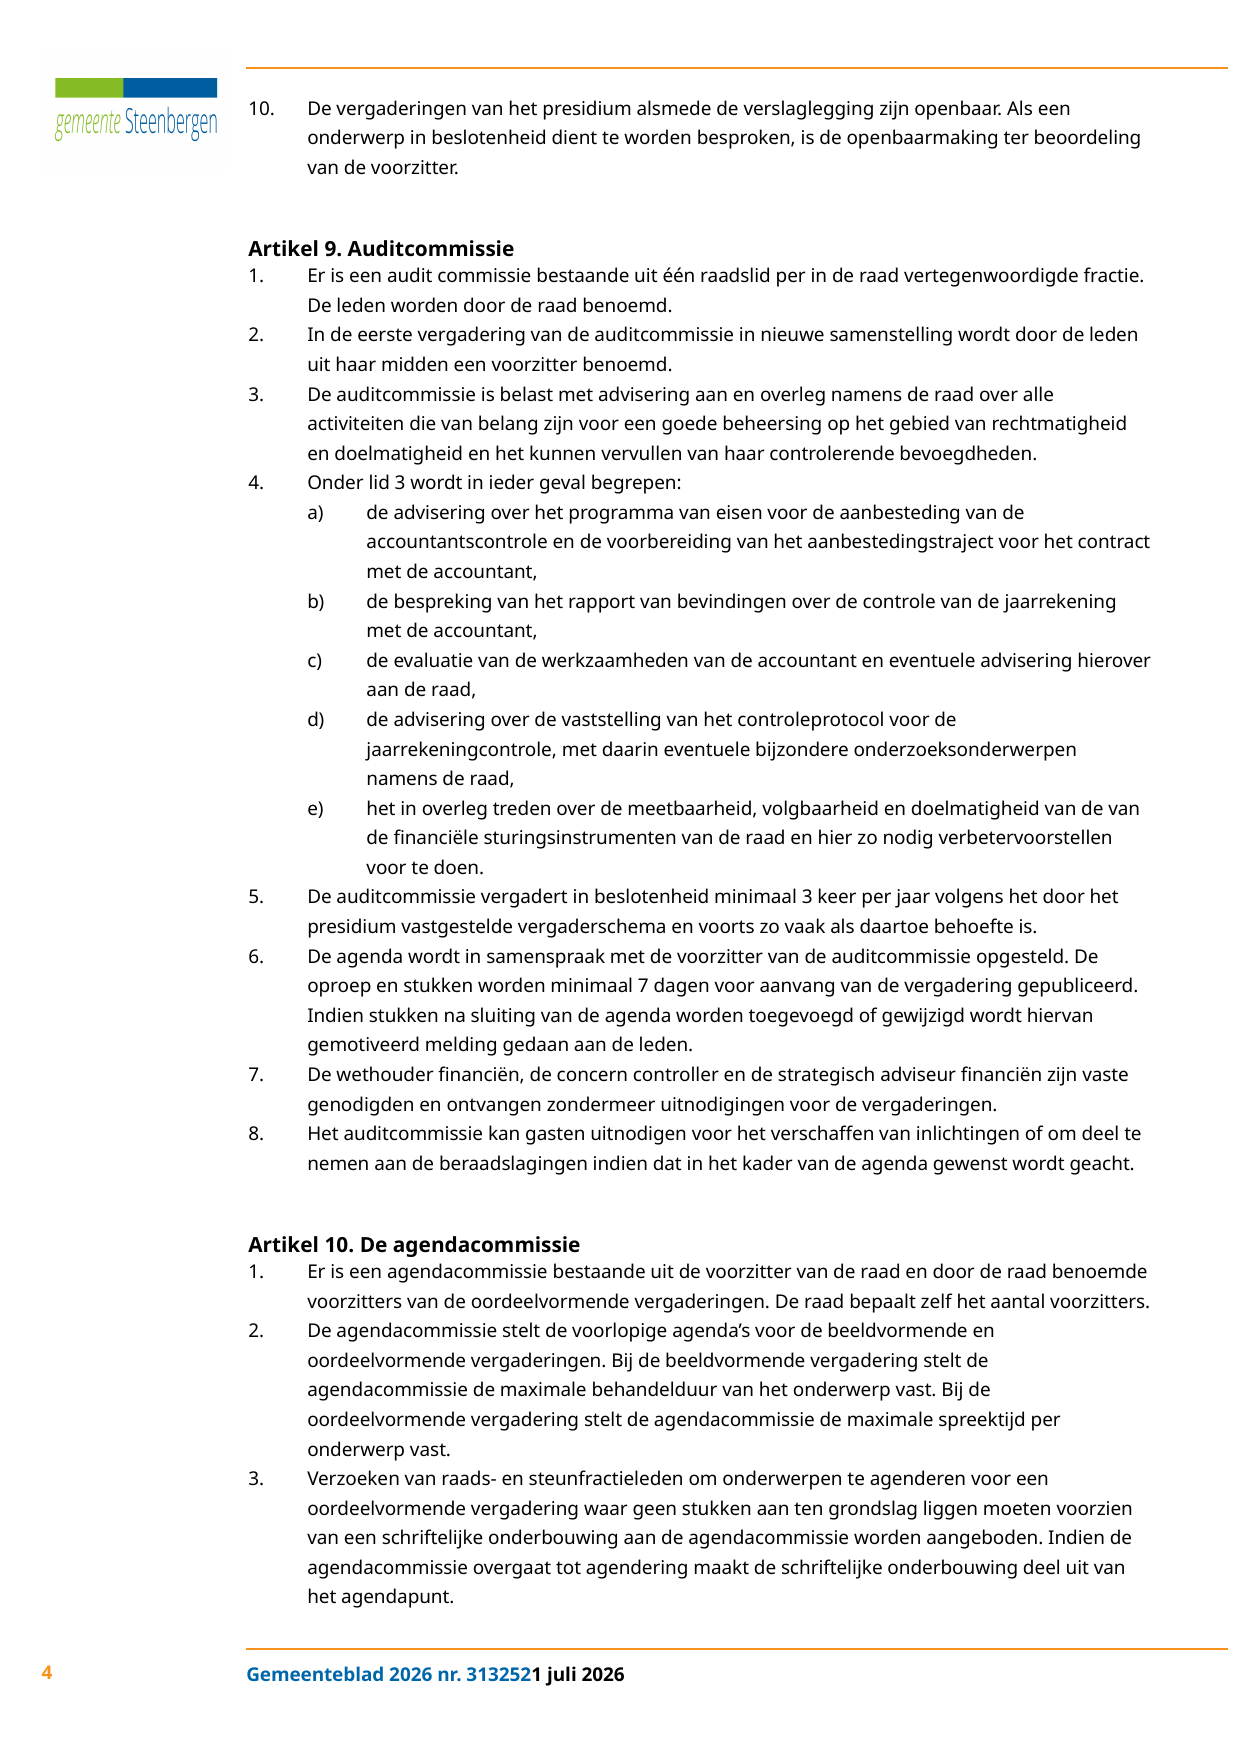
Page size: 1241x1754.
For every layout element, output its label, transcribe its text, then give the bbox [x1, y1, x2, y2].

list Er is een audit commissie bestaande uit één raadslid per in de raad vertegenwoordigde fractie. De leden worden door de raad benoemd. [248, 262, 1152, 318]
list de advisering over de vaststelling van het controleprotocol voor de jaarrekeningcontrole, met daarin eventuele bijzondere onderzoeksonderwerpen namens de raad, [307, 706, 1152, 791]
list De auditcommissie is belast met advisering aan en overleg namens de raad over alle activiteiten die van belang zijn voor een goede beheersing op het gebied van rechtmatigheid en doelmatigheid en het kunnen vervullen van haar controlerende bevoegdheden. [248, 381, 1152, 466]
list De wethouder financiën, de concern controller en de strategisch adviseur financiën zijn vaste genodigden en ontvangen zondermeer uitnodigingen voor de vergaderingen. [248, 1061, 1152, 1116]
list Er is een agendacommissie bestaande uit de voorzitter van de raad en door de raad benoemde voorzitters van de oordeelvormende vergaderingen. De raad bepaalt zelf het aantal voorzitters. [248, 1258, 1152, 1314]
list Het auditcommissie kan gasten uitnodigen voor het verschaffen van inlichtingen of om deel te nemen aan de beraadslagingen indien dat in het kader van de agenda gewenst wordt geacht. [248, 1120, 1152, 1176]
list In de eerste vergadering van de auditcommissie in nieuwe samenstelling wordt door de leden uit haar midden een voorzitter benoemd. [248, 322, 1152, 377]
text Artikel 9. Auditcommissie [248, 234, 1152, 262]
list de bespreking van het rapport van bevindingen over de controle van de jaarrekening met de accountant, [307, 588, 1152, 643]
text Artikel 10. De agendacommissie [248, 1230, 1152, 1258]
list De vergaderingen van het presidium alsmede de verslaglegging zijn openbaar. Als een onderwerp in beslotenheid dient te worden besproken, is de openbaarmaking ter beoordeling van de voorzitter. [248, 95, 1152, 180]
list de evaluatie van de werkzaamheden van de accountant en eventuele advisering hierover aan de raad, [307, 647, 1152, 702]
list de advisering over het programma van eisen voor de aanbesteding van de accountantscontrole en de voorbereiding van het aanbestedingstraject voor het contract met de accountant, [307, 499, 1152, 584]
list De agendacommissie stelt de voorlopige agenda’s voor de beeldvormende en oordeelvormende vergaderingen. Bij de beeldvormende vergadering stelt de agendacommissie de maximale behandelduur van het onderwerp vast. Bij de oordeelvormende vergadering stelt de agendacommissie de maximale spreektijd per onderwerp vast. [248, 1317, 1152, 1462]
list De auditcommissie vergadert in beslotenheid minimaal 3 keer per jaar volgens het door het presidium vastgestelde vergaderschema en voorts zo vaak als daartoe behoefte is. [248, 884, 1152, 939]
list Verzoeken van raads- en steunfractieleden om onderwerpen te agenderen voor een oordeelvormende vergadering waar geen stukken aan ten grondslag liggen moeten voorzien van een schriftelijke onderbouwing aan de agendacommissie worden aangeboden. Indien de agendacommissie overgaat tot agendering maakt de schriftelijke onderbouwing deel uit van het agendapunt. [248, 1465, 1152, 1609]
picture [41, 47, 231, 172]
list De agenda wordt in samenspraak met de voorzitter van de auditcommissie opgesteld. De oproep en stukken worden minimaal 7 dagen voor aanvang van de vergadering gepubliceerd. Indien stukken na sluiting van de agenda worden toegevoegd of gewijzigd wordt hiervan gemotiveerd melding gedaan aan de leden. [248, 943, 1152, 1057]
list Onder lid 3 wordt in ieder geval begrepen: [248, 469, 1152, 495]
list het in overleg treden over de meetbaarheid, volgbaarheid en doelmatigheid van de van de financiële sturingsinstrumenten van de raad en hier zo nodig verbetervoorstellen voor te doen. [307, 795, 1152, 880]
